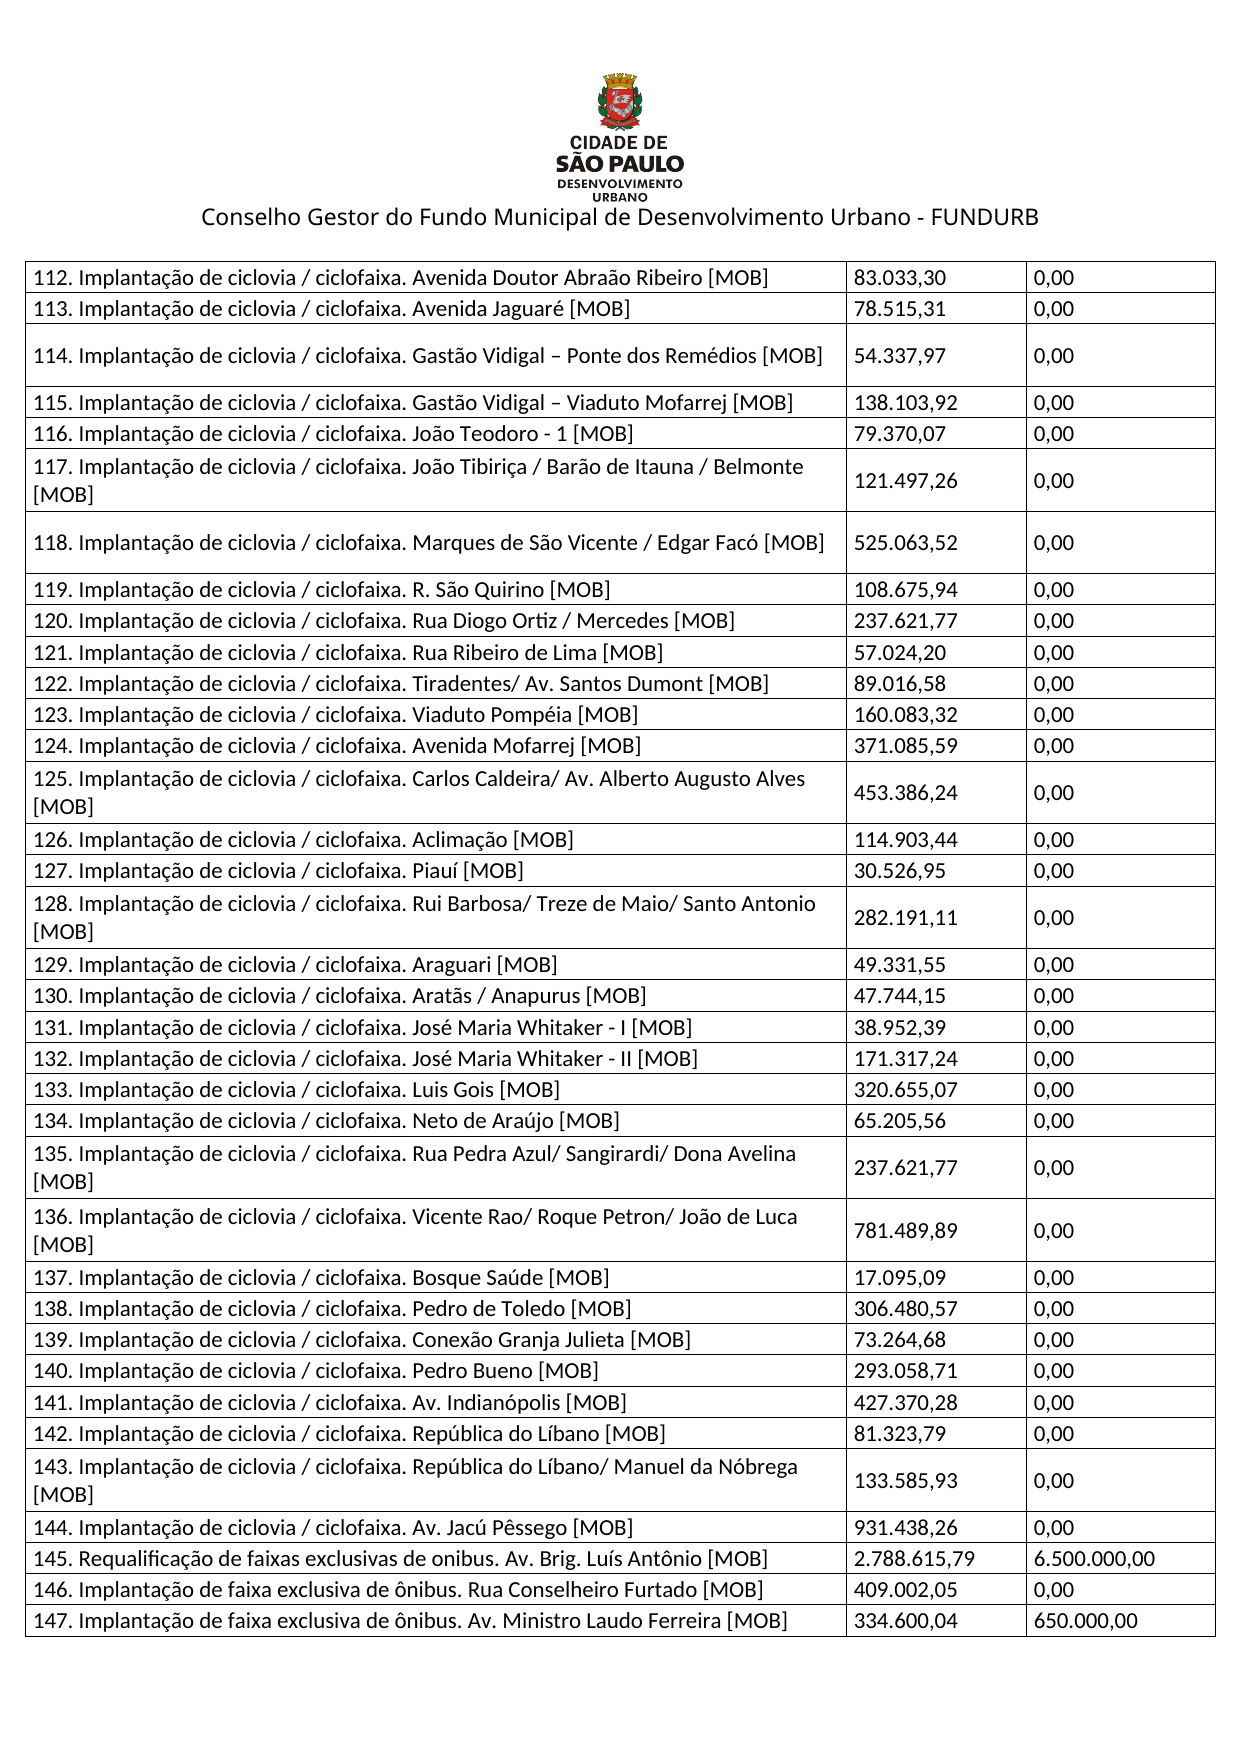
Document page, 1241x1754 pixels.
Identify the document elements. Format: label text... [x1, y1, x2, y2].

table_cell 141. Implantação de ciclovia / ciclofaixa. Av. Indianópolis [MOB] [26, 1387, 846, 1417]
table_cell 0,00 [1027, 1199, 1215, 1261]
table_cell 0,00 [1027, 293, 1215, 323]
table_cell 129. Implantação de ciclovia / ciclofaixa. Araguari [MOB] [26, 949, 846, 979]
table_cell 0,00 [1027, 1105, 1215, 1136]
table_cell 0,00 [1027, 668, 1215, 698]
table_cell 0,00 [1027, 1449, 1215, 1511]
table_cell 0,00 [1027, 1137, 1215, 1198]
table_cell 306.480,57 [847, 1293, 1026, 1323]
table_cell 54.337,97 [847, 324, 1026, 386]
table_cell 282.191,11 [847, 887, 1026, 948]
table_cell 38.952,39 [847, 1012, 1026, 1042]
table_cell 145. Requalificação de faixas exclusivas de onibus. Av. Brig. Luís Antônio [MOB] [26, 1543, 846, 1573]
table_cell 132. Implantação de ciclovia / ciclofaixa. José Maria Whitaker - II [MOB] [26, 1043, 846, 1073]
table_cell 0,00 [1027, 980, 1215, 1011]
table_cell 47.744,15 [847, 980, 1026, 1011]
table_cell 49.331,55 [847, 949, 1026, 979]
table_cell 0,00 [1027, 512, 1215, 573]
table_cell 0,00 [1027, 1074, 1215, 1104]
table_cell 0,00 [1027, 324, 1215, 386]
table_cell 117. Implantação de ciclovia / ciclofaixa. João Tibiriça / Barão de Itauna / Belmonte [MOB] [26, 449, 846, 511]
table_cell 113. Implantação de ciclovia / ciclofaixa. Avenida Jaguaré [MOB] [26, 293, 846, 323]
table_cell 128. Implantação de ciclovia / ciclofaixa. Rui Barbosa/ Treze de Maio/ Santo Antonio [MOB] [26, 887, 846, 948]
table_cell 0,00 [1027, 855, 1215, 886]
table_cell 138.103,92 [847, 387, 1026, 417]
table_cell 112. Implantação de ciclovia / ciclofaixa. Avenida Doutor Abraão Ribeiro [MOB] [26, 262, 846, 292]
table_cell 453.386,24 [847, 762, 1026, 823]
table_cell 108.675,94 [847, 574, 1026, 604]
table_cell 81.323,79 [847, 1418, 1026, 1448]
table_cell 237.621,77 [847, 605, 1026, 636]
table_cell 79.370,07 [847, 418, 1026, 448]
table_cell 139. Implantação de ciclovia / ciclofaixa. Conexão Granja Julieta [MOB] [26, 1324, 846, 1354]
table_cell 114.903,44 [847, 824, 1026, 854]
table_cell 73.264,68 [847, 1324, 1026, 1354]
table_cell 293.058,71 [847, 1355, 1026, 1386]
table_cell 650.000,00 [1027, 1605, 1215, 1636]
table_cell 122. Implantação de ciclovia / ciclofaixa. Tiradentes/ Av. Santos Dumont [MOB] [26, 668, 846, 698]
table_cell 6.500.000,00 [1027, 1543, 1215, 1573]
table_cell 17.095,09 [847, 1262, 1026, 1292]
table_cell 0,00 [1027, 1387, 1215, 1417]
table_cell 0,00 [1027, 887, 1215, 948]
table_cell 125. Implantação de ciclovia / ciclofaixa. Carlos Caldeira/ Av. Alberto Augusto Alves [MOB] [26, 762, 846, 823]
table_cell 138. Implantação de ciclovia / ciclofaixa. Pedro de Toledo [MOB] [26, 1293, 846, 1323]
table_cell 0,00 [1027, 637, 1215, 667]
table_cell 144. Implantação de ciclovia / ciclofaixa. Av. Jacú Pêssego [MOB] [26, 1512, 846, 1542]
table_cell 146. Implantação de faixa exclusiva de ônibus. Rua Conselheiro Furtado [MOB] [26, 1574, 846, 1604]
table_cell 409.002,05 [847, 1574, 1026, 1604]
table_cell 0,00 [1027, 1512, 1215, 1542]
table_cell 120. Implantação de ciclovia / ciclofaixa. Rua Diogo Ortiz / Mercedes [MOB] [26, 605, 846, 636]
table_cell 126. Implantação de ciclovia / ciclofaixa. Aclimação [MOB] [26, 824, 846, 854]
table_cell 143. Implantação de ciclovia / ciclofaixa. República do Líbano/ Manuel da Nóbrega [MOB] [26, 1449, 846, 1511]
table_cell 135. Implantação de ciclovia / ciclofaixa. Rua Pedra Azul/ Sangirardi/ Dona Avelina [MOB] [26, 1137, 846, 1198]
table_cell 83.033,30 [847, 262, 1026, 292]
table_cell 133.585,93 [847, 1449, 1026, 1511]
table_cell 0,00 [1027, 1043, 1215, 1073]
table_cell 118. Implantação de ciclovia / ciclofaixa. Marques de São Vicente / Edgar Facó [MOB] [26, 512, 846, 573]
table_cell 320.655,07 [847, 1074, 1026, 1104]
table_cell 0,00 [1027, 387, 1215, 417]
table_cell 0,00 [1027, 699, 1215, 729]
table_cell 0,00 [1027, 1355, 1215, 1386]
table_cell 427.370,28 [847, 1387, 1026, 1417]
table_cell 89.016,58 [847, 668, 1026, 698]
table_cell 140. Implantação de ciclovia / ciclofaixa. Pedro Bueno [MOB] [26, 1355, 846, 1386]
table_cell 124. Implantação de ciclovia / ciclofaixa. Avenida Mofarrej [MOB] [26, 730, 846, 761]
table_cell 0,00 [1027, 574, 1215, 604]
table_cell 0,00 [1027, 762, 1215, 823]
table_cell 57.024,20 [847, 637, 1026, 667]
table_cell 30.526,95 [847, 855, 1026, 886]
table_cell 147. Implantação de faixa exclusiva de ônibus. Av. Ministro Laudo Ferreira [MOB] [26, 1605, 846, 1636]
table_cell 114. Implantação de ciclovia / ciclofaixa. Gastão Vidigal – Ponte dos Remédios [MOB] [26, 324, 846, 386]
table_cell 0,00 [1027, 824, 1215, 854]
table_cell 334.600,04 [847, 1605, 1026, 1636]
table_cell 371.085,59 [847, 730, 1026, 761]
table_cell 115. Implantação de ciclovia / ciclofaixa. Gastão Vidigal – Viaduto Mofarrej [MOB] [26, 387, 846, 417]
table_cell 119. Implantação de ciclovia / ciclofaixa. R. São Quirino [MOB] [26, 574, 846, 604]
table_cell 0,00 [1027, 949, 1215, 979]
table_cell 0,00 [1027, 449, 1215, 511]
table_cell 116. Implantação de ciclovia / ciclofaixa. João Teodoro - 1 [MOB] [26, 418, 846, 448]
table_cell 525.063,52 [847, 512, 1026, 573]
table_cell 0,00 [1027, 1012, 1215, 1042]
table_cell 0,00 [1027, 605, 1215, 636]
table_cell 78.515,31 [847, 293, 1026, 323]
table_cell 131. Implantação de ciclovia / ciclofaixa. José Maria Whitaker - I [MOB] [26, 1012, 846, 1042]
table_cell 130. Implantação de ciclovia / ciclofaixa. Aratãs / Anapurus [MOB] [26, 980, 846, 1011]
table_cell 237.621,77 [847, 1137, 1026, 1198]
table_cell 171.317,24 [847, 1043, 1026, 1073]
table_cell 123. Implantação de ciclovia / ciclofaixa. Viaduto Pompéia [MOB] [26, 699, 846, 729]
table_cell 137. Implantação de ciclovia / ciclofaixa. Bosque Saúde [MOB] [26, 1262, 846, 1292]
table_cell 65.205,56 [847, 1105, 1026, 1136]
table_cell 781.489,89 [847, 1199, 1026, 1261]
table_cell 0,00 [1027, 1574, 1215, 1604]
table_cell 0,00 [1027, 418, 1215, 448]
table_cell 136. Implantação de ciclovia / ciclofaixa. Vicente Rao/ Roque Petron/ João de Luca [MOB] [26, 1199, 846, 1261]
table_cell 0,00 [1027, 262, 1215, 292]
table_cell 931.438,26 [847, 1512, 1026, 1542]
picture [556, 73, 684, 202]
table_cell 160.083,32 [847, 699, 1026, 729]
table_cell 0,00 [1027, 1324, 1215, 1354]
table_cell 0,00 [1027, 1418, 1215, 1448]
table_cell 133. Implantação de ciclovia / ciclofaixa. Luis Gois [MOB] [26, 1074, 846, 1104]
table_cell 0,00 [1027, 730, 1215, 761]
table_cell 134. Implantação de ciclovia / ciclofaixa. Neto de Araújo [MOB] [26, 1105, 846, 1136]
table_cell 0,00 [1027, 1293, 1215, 1323]
table_cell 121.497,26 [847, 449, 1026, 511]
table_cell 127. Implantação de ciclovia / ciclofaixa. Piauí [MOB] [26, 855, 846, 886]
table_cell 0,00 [1027, 1262, 1215, 1292]
table_cell 2.788.615,79 [847, 1543, 1026, 1573]
table_cell 142. Implantação de ciclovia / ciclofaixa. República do Líbano [MOB] [26, 1418, 846, 1448]
table_cell 121. Implantação de ciclovia / ciclofaixa. Rua Ribeiro de Lima [MOB] [26, 637, 846, 667]
